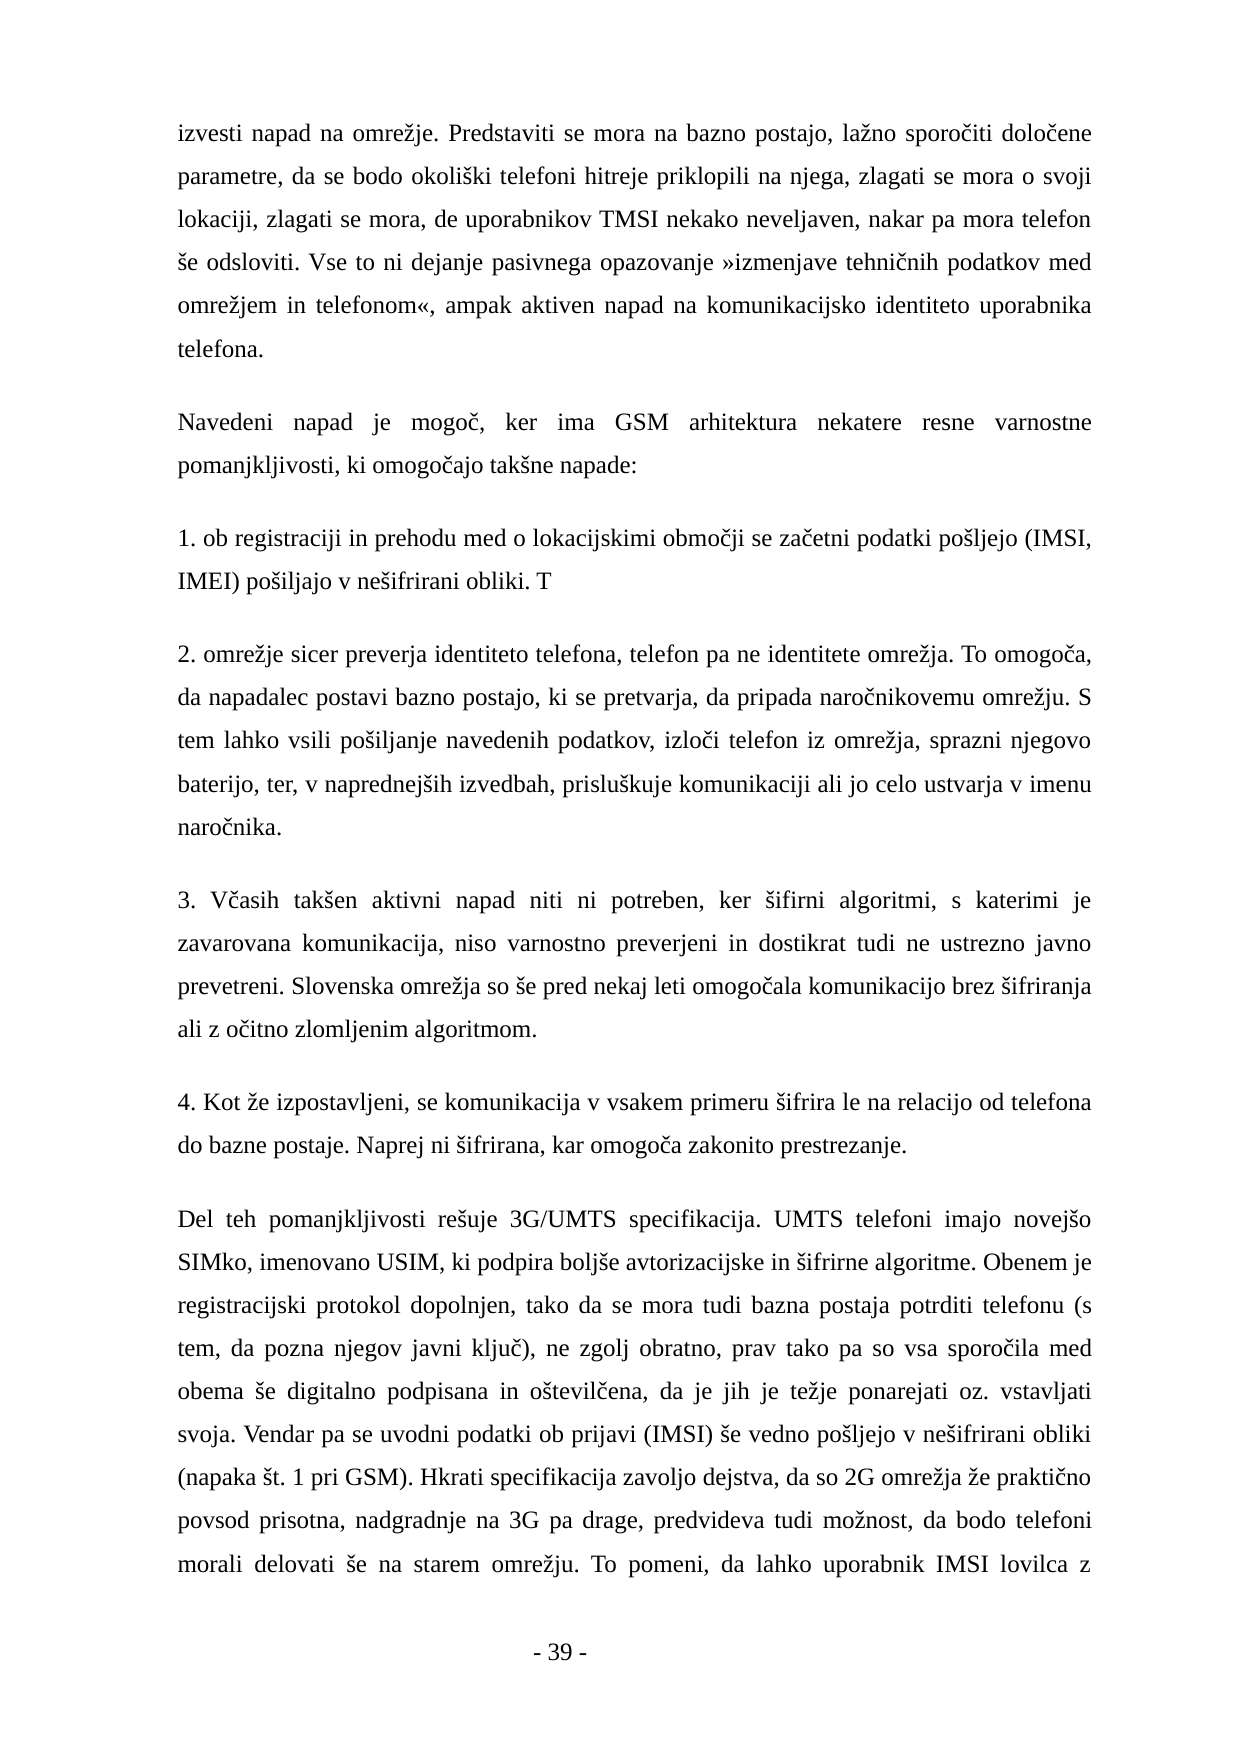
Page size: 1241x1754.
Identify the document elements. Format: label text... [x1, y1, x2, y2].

text izvesti napad na omrežje. Predstaviti se mora na bazno postajo, lažno sporočiti določene parametre, da se bodo okoliški telefoni hitreje priklopili na njega, zlagati se mora o svoji lokaciji, zlagati se mora, de uporabnikov TMSI nekako neveljaven, nakar pa mora telefon še odsloviti. Vse to ni dejanje pasivnega opazovanje »izmenjave tehničnih podatkov med omrežjem in telefonom«, ampak aktiven napad na komunikacijsko identiteto uporabnika telefona. [177, 118, 1093, 362]
text 2. omrežje sicer preverja identiteto telefona, telefon pa ne identitete omrežja. To omogoča, da napadalec postavi bazno postajo, ki se pretvarja, da pripada naročnikovemu omrežju. S tem lahko vsili pošiljanje navedenih podatkov, izloči telefon iz omrežja, sprazni njegovo baterijo, ter, v naprednejših izvedbah, prisluškuje komunikaciji ali jo celo ustvarja v imenu naročnika. [177, 639, 1093, 841]
text 1. ob registraciji in prehodu med o lokacijskimi območji se začetni podatki pošljejo (IMSI, IMEI) pošiljajo v nešifrirani obliki. T [177, 523, 1093, 595]
text Navedeni napad je mogoč, ker ima GSM arhitektura nekatere resne varnostne pomanjkljivosti, ki omogočajo takšne napade: [177, 407, 1093, 479]
text 3. Včasih takšen aktivni napad niti ni potreben, ker šifirni algoritmi, s katerimi je zavarovana komunikacija, niso varnostno preverjeni in dostikrat tudi ne ustrezno javno prevetreni. Slovenska omrežja so še pred nekaj leti omogočala komunikacijo brez šifriranja ali z očitno zlomljenim algoritmom. [177, 885, 1093, 1043]
text 4. Kot že izpostavljeni, se komunikacija v vsakem primeru šifrira le na relacijo od telefona do bazne postaje. Naprej ni šifrirana, kar omogoča zakonito prestrezanje. [177, 1087, 1093, 1159]
text Del teh pomanjkljivosti rešuje 3G/UMTS specifikacija. UMTS telefoni imajo novejšo SIMko, imenovano USIM, ki podpira boljše avtorizacijske in šifrirne algoritme. Obenem je registracijski protokol dopolnjen, tako da se mora tudi bazna postaja potrditi telefonu (s tem, da pozna njegov javni ključ), ne zgolj obratno, prav tako pa so vsa sporočila med obema še digitalno podpisana in oštevilčena, da je jih je težje ponarejati oz. vstavljati svoja. Vendar pa se uvodni podatki ob prijavi (IMSI) še vedno pošljejo v nešifrirani obliki (napaka št. 1 pri GSM). Hkrati specifikacija zavoljo dejstva, da so 2G omrežja že praktično povsod prisotna, nadgradnje na 3G pa drage, predvideva tudi možnost, da bodo telefoni morali delovati še na starem omrežju. To pomeni, da lahko uporabnik IMSI lovilca z [177, 1204, 1093, 1577]
